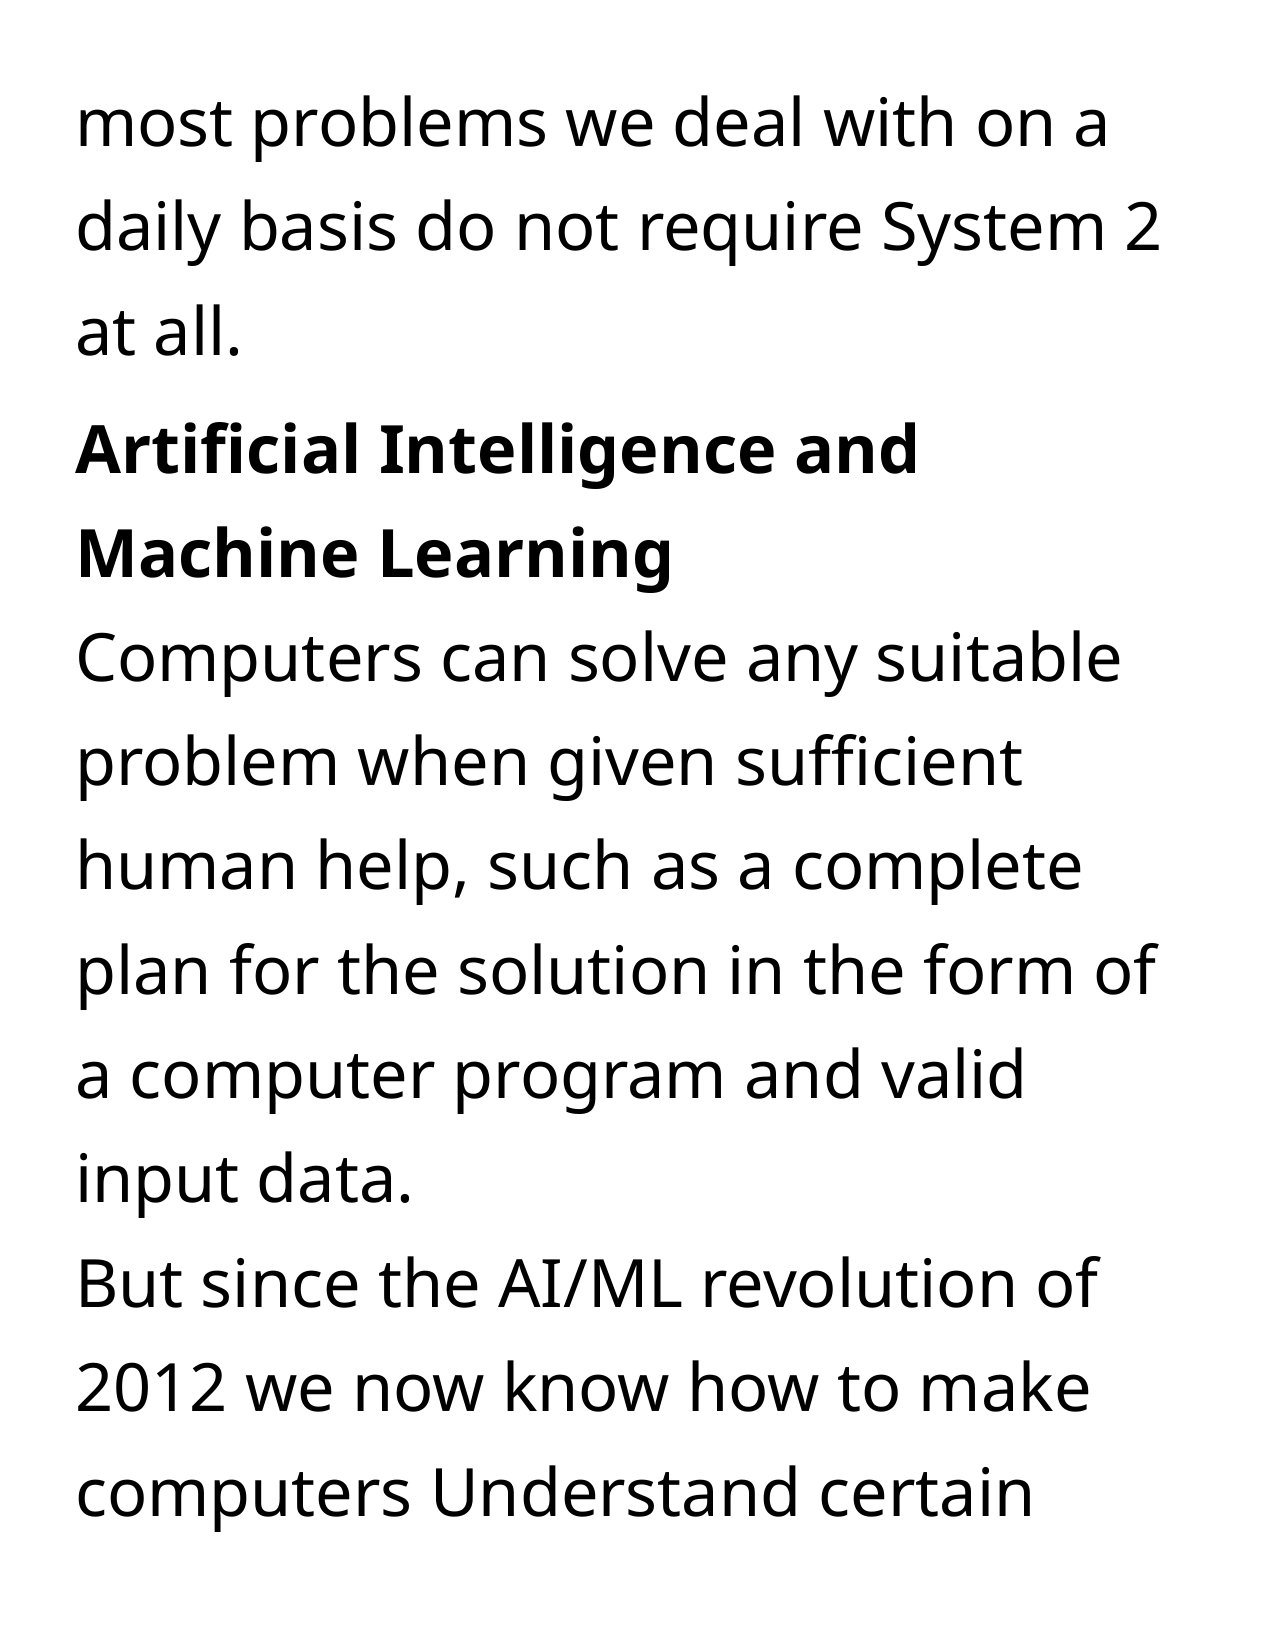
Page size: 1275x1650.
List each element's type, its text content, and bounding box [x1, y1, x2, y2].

text But since the AI/ML revolution of 2012 we now know how to make computers Understand certain [75, 1236, 1200, 1536]
text Computers can solve any suitable problem when given sufficient human help, such as a complete plan for the solution in the form of a computer program and valid input data. [75, 610, 1200, 1222]
subtitle Artificial Intelligence and Machine Learning [75, 403, 1200, 597]
text most problems we deal with on a daily basis do not require System 2 at all. [75, 75, 1200, 374]
